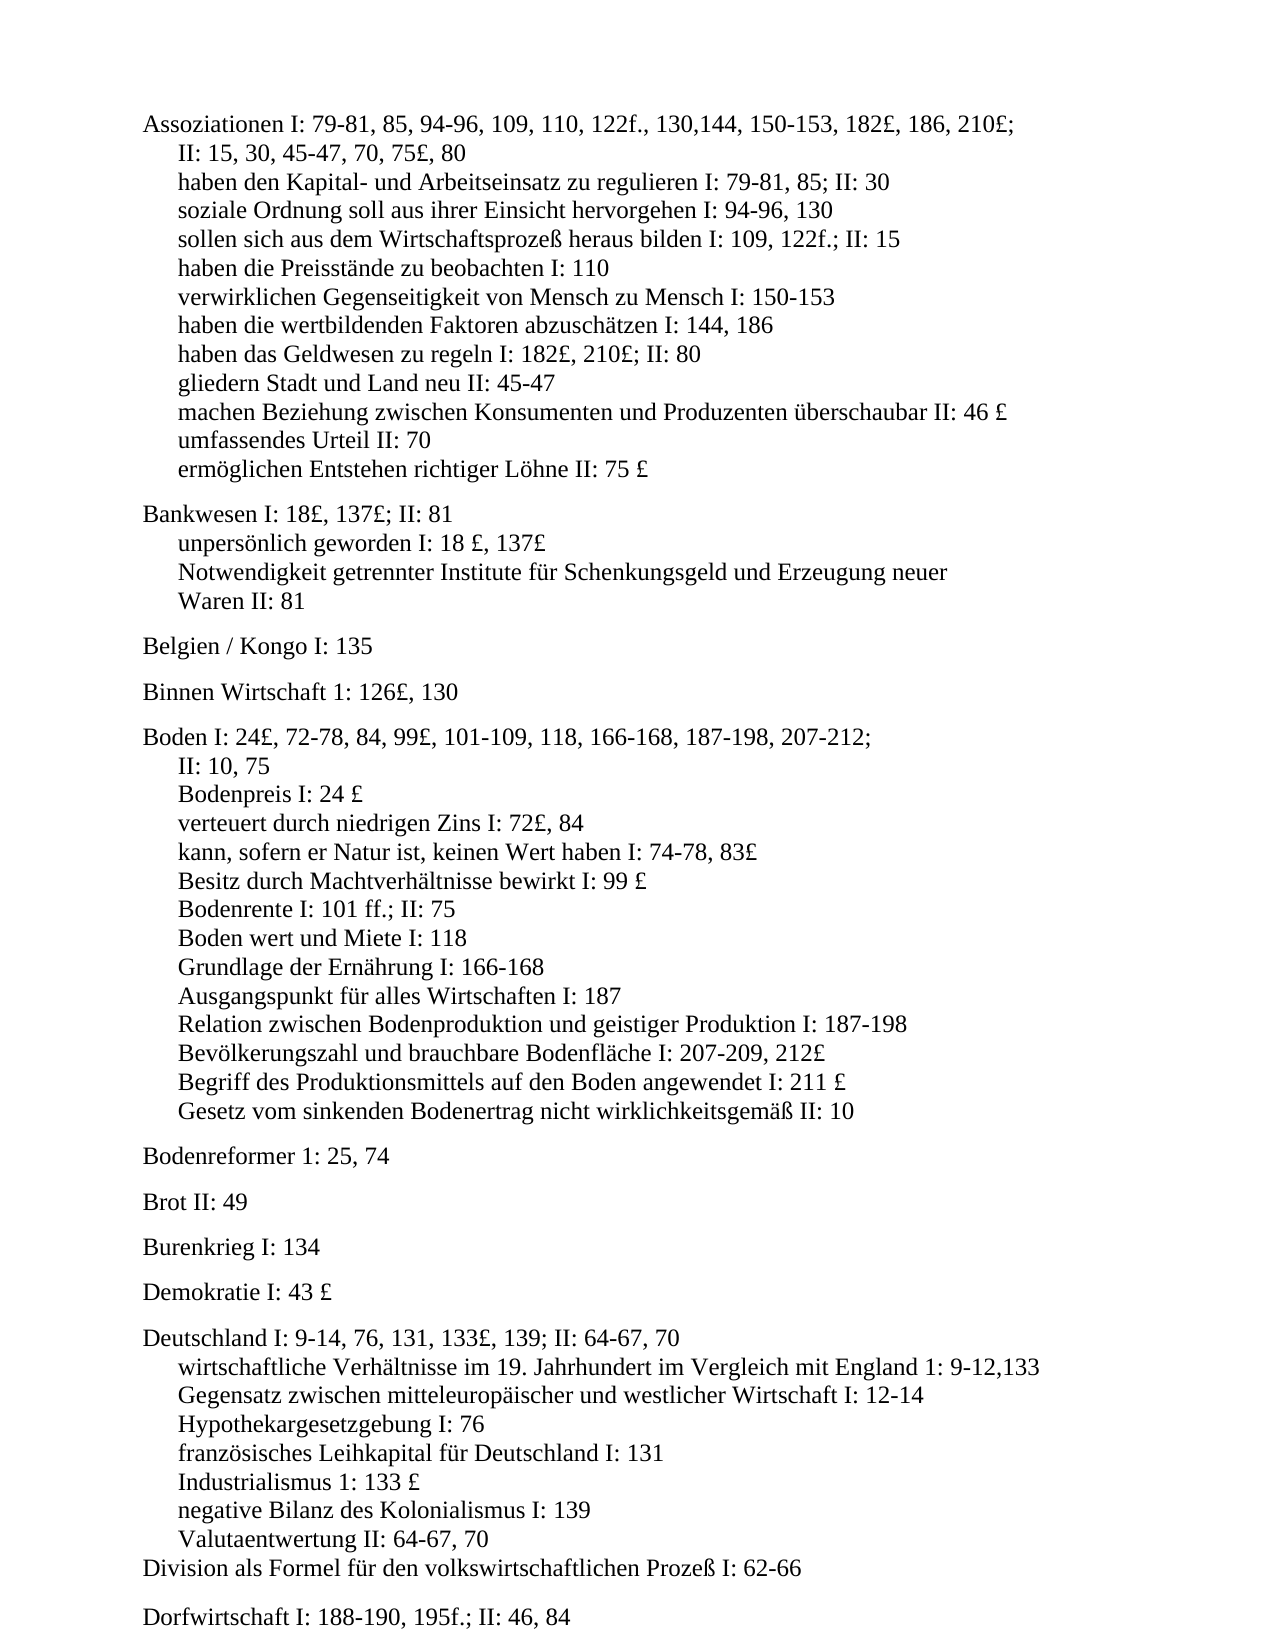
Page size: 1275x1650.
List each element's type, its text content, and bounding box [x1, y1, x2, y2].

text II: 15, 30, 45-47, 70, 75£, 80 [142, 138, 1111, 167]
text Bevölkerungszahl und brauchbare Bodenfläche I: 207-209, 212£ [142, 1038, 1111, 1067]
text haben den Kapital- und Arbeitseinsatz zu regulieren I: 79-81, 85; II: 30 [142, 167, 1111, 195]
text Gesetz vom sinkenden Bodenertrag nicht wirklichkeitsgemäß II: 10 [142, 1096, 1111, 1124]
text umfassendes Urteil II: 70 [142, 425, 1111, 454]
text unpersönlich geworden I: 18 £, 137£ [142, 528, 1111, 557]
text wirtschaftliche Verhältnisse im 19. Jahrhundert im Vergleich mit England 1: 9-12,133 [142, 1352, 1111, 1380]
text Notwendigkeit getrennter Institute für Schenkungsgeld und Erzeugung neuer [142, 557, 1111, 586]
text haben die Preisstände zu beobachten I: 110 [142, 253, 1111, 282]
text haben das Geldwesen zu regeln I: 182£, 210£; II: 80 [142, 339, 1111, 368]
text Waren II: 81 [142, 586, 1111, 614]
text Deutschland I: 9-14, 76, 131, 133£, 139; II: 64-67, 70 [142, 1323, 1111, 1352]
text Bankwesen I: 18£, 137£; II: 81 [142, 499, 1111, 528]
text verwirklichen Gegenseitigkeit von Mensch zu Mensch I: 150-153 [142, 282, 1111, 310]
text Division als Formel für den volkswirtschaftlichen Prozeß I: 62-66 [142, 1553, 1111, 1582]
text Relation zwischen Bodenproduktion und geistiger Produktion I: 187-198 [142, 1009, 1111, 1038]
text Belgien / Kongo I: 135 [142, 631, 1111, 660]
text II: 10, 75 [142, 751, 1111, 779]
text Brot II: 49 [142, 1187, 1111, 1215]
text Assoziationen I: 79-81, 85, 94-96, 109, 110, 122f., 130,144, 150-153, 182£, 186, 210£; [142, 109, 1111, 138]
text Boden I: 24£, 72-78, 84, 99£, 101-109, 118, 166-168, 187-198, 207-212; [142, 722, 1111, 751]
text sollen sich aus dem Wirtschaftsprozeß heraus bilden I: 109, 122f.; II: 15 [142, 224, 1111, 253]
text Ausgangspunkt für alles Wirtschaften I: 187 [142, 981, 1111, 1009]
text Industrialismus 1: 133 £ [142, 1467, 1111, 1495]
text machen Beziehung zwischen Konsumenten und Produzenten überschaubar II: 46 £ [142, 397, 1111, 425]
text haben die wertbildenden Faktoren abzuschätzen I: 144, 186 [142, 310, 1111, 339]
text Gegensatz zwischen mitteleuropäischer und westlicher Wirtschaft I: 12-14 [142, 1380, 1111, 1409]
text Valutaentwertung II: 64-67, 70 [142, 1524, 1111, 1553]
text verteuert durch niedrigen Zins I: 72£, 84 [142, 808, 1111, 837]
text gliedern Stadt und Land neu II: 45-47 [142, 368, 1111, 397]
text Grundlage der Ernährung I: 166-168 [142, 952, 1111, 981]
text Burenkrieg I: 134 [142, 1232, 1111, 1261]
text Boden wert und Miete I: 118 [142, 923, 1111, 952]
text Bodenreformer 1: 25, 74 [142, 1141, 1111, 1170]
text ermöglichen Entstehen richtiger Löhne II: 75 £ [142, 454, 1111, 483]
text kann, sofern er Natur ist, keinen Wert haben I: 74-78, 83£ [142, 837, 1111, 866]
text französisches Leihkapital für Deutschland I: 131 [142, 1438, 1111, 1467]
text Bodenrente I: 101 ff.; II: 75 [142, 894, 1111, 923]
text Bodenpreis I: 24 £ [142, 779, 1111, 808]
text Begriff des Produktionsmittels auf den Boden angewendet I: 211 £ [142, 1067, 1111, 1096]
text Dorfwirtschaft I: 188-190, 195f.; II: 46, 84 [142, 1602, 1111, 1631]
text Binnen Wirtschaft 1: 126£, 130 [142, 677, 1111, 705]
text Demokratie I: 43 £ [142, 1277, 1111, 1306]
text soziale Ordnung soll aus ihrer Einsicht hervorgehen I: 94-96, 130 [142, 195, 1111, 224]
text negative Bilanz des Kolonialismus I: 139 [142, 1495, 1111, 1524]
text Besitz durch Machtverhältnisse bewirkt I: 99 £ [142, 866, 1111, 894]
text Hypothekargesetzgebung I: 76 [142, 1409, 1111, 1438]
